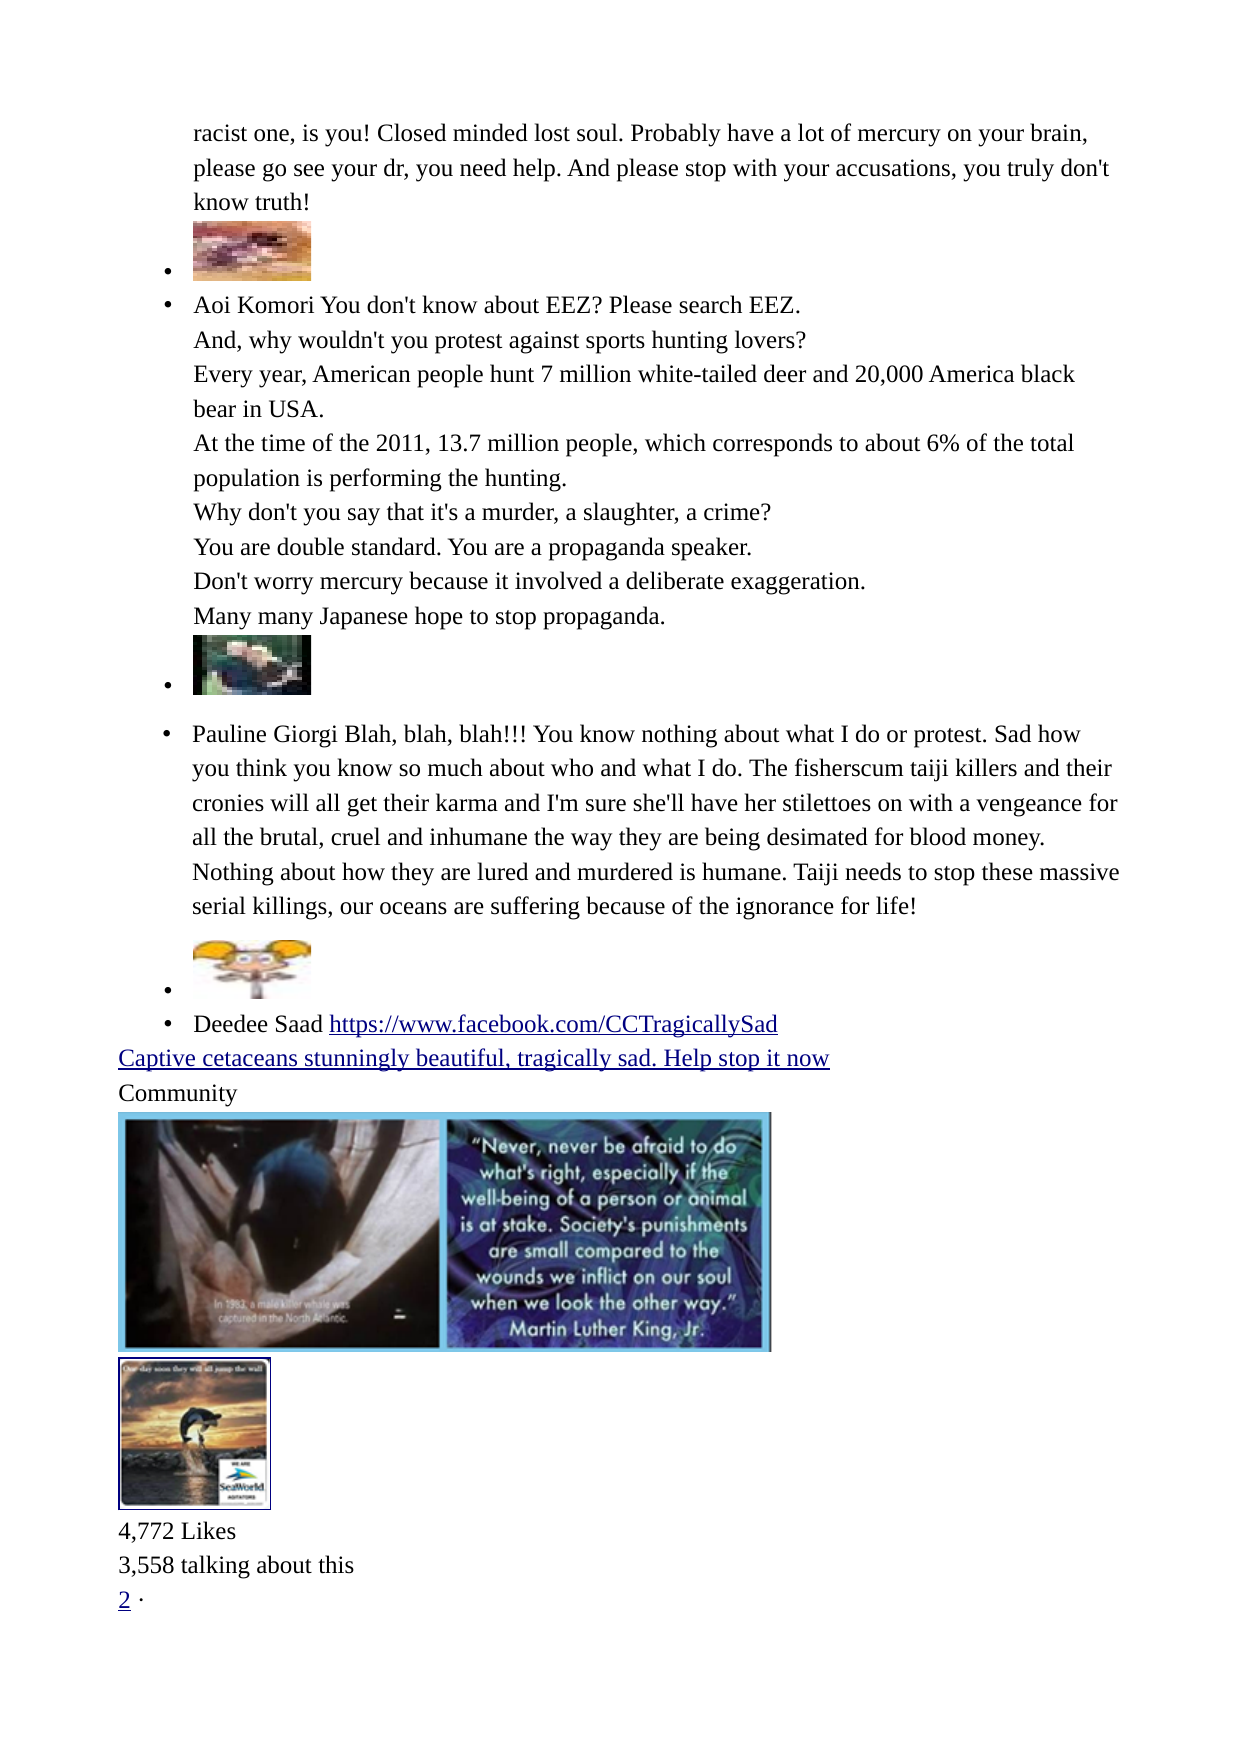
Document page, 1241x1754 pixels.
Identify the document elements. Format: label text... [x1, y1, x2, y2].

picture [193, 635, 312, 695]
picture [193, 221, 312, 281]
text 4,772 Likes [118, 1516, 1122, 1545]
list Pauline Giorgi Blah, blah, blah!!! You know nothing about what I do or protest. Sad how you think you know so much about who and what I do. The fisherscum taiji killers and their cronies will all get their karma and I'm sure she'll have her stilettoes on with a vengeance for all the brutal, cruel and inhumane the way they are being desimated for blood money. Nothing about how they are lured and murdered is humane. Taiji needs to stop these massive serial killings, our oceans are suffering because of the ignorance for life! [162, 719, 1122, 920]
picture [193, 940, 312, 999]
text Captive cetaceans stunningly beautiful, tragically sad. Help stop it now [118, 1043, 1122, 1072]
picture [118, 1112, 772, 1352]
list Deedee Saad https://www.facebook.com/CCTragicallySad [164, 1009, 1122, 1038]
picture [120, 1359, 270, 1509]
list Aoi Komori You don't know about EEZ? Please search EEZ. And, why wouldn't you protest against sports hunting lovers? Every year, American people hunt 7 million white-tailed deer and 20,000 America black bear in USA. At the time of the 2011, 13.7 million people, which corresponds to about 6% of the total population is performing the hunting. Why don't you say that it's a murder, a slaughter, a crime? You are double standard. You are a propaganda speaker. Don't worry mercury because it involved a deliberate exaggeration. Many many Japanese hope to stop propaganda. [164, 290, 1122, 629]
list racist one, is you! Closed minded lost soul. Probably have a lot of mercury on your brain, please go see your dr, you need help. And please stop with your accusations, you truly don't know truth! [164, 118, 1122, 216]
text Community [118, 1078, 1122, 1107]
text 2 · [118, 1585, 1122, 1614]
text 3,558 talking about this [118, 1551, 1122, 1579]
